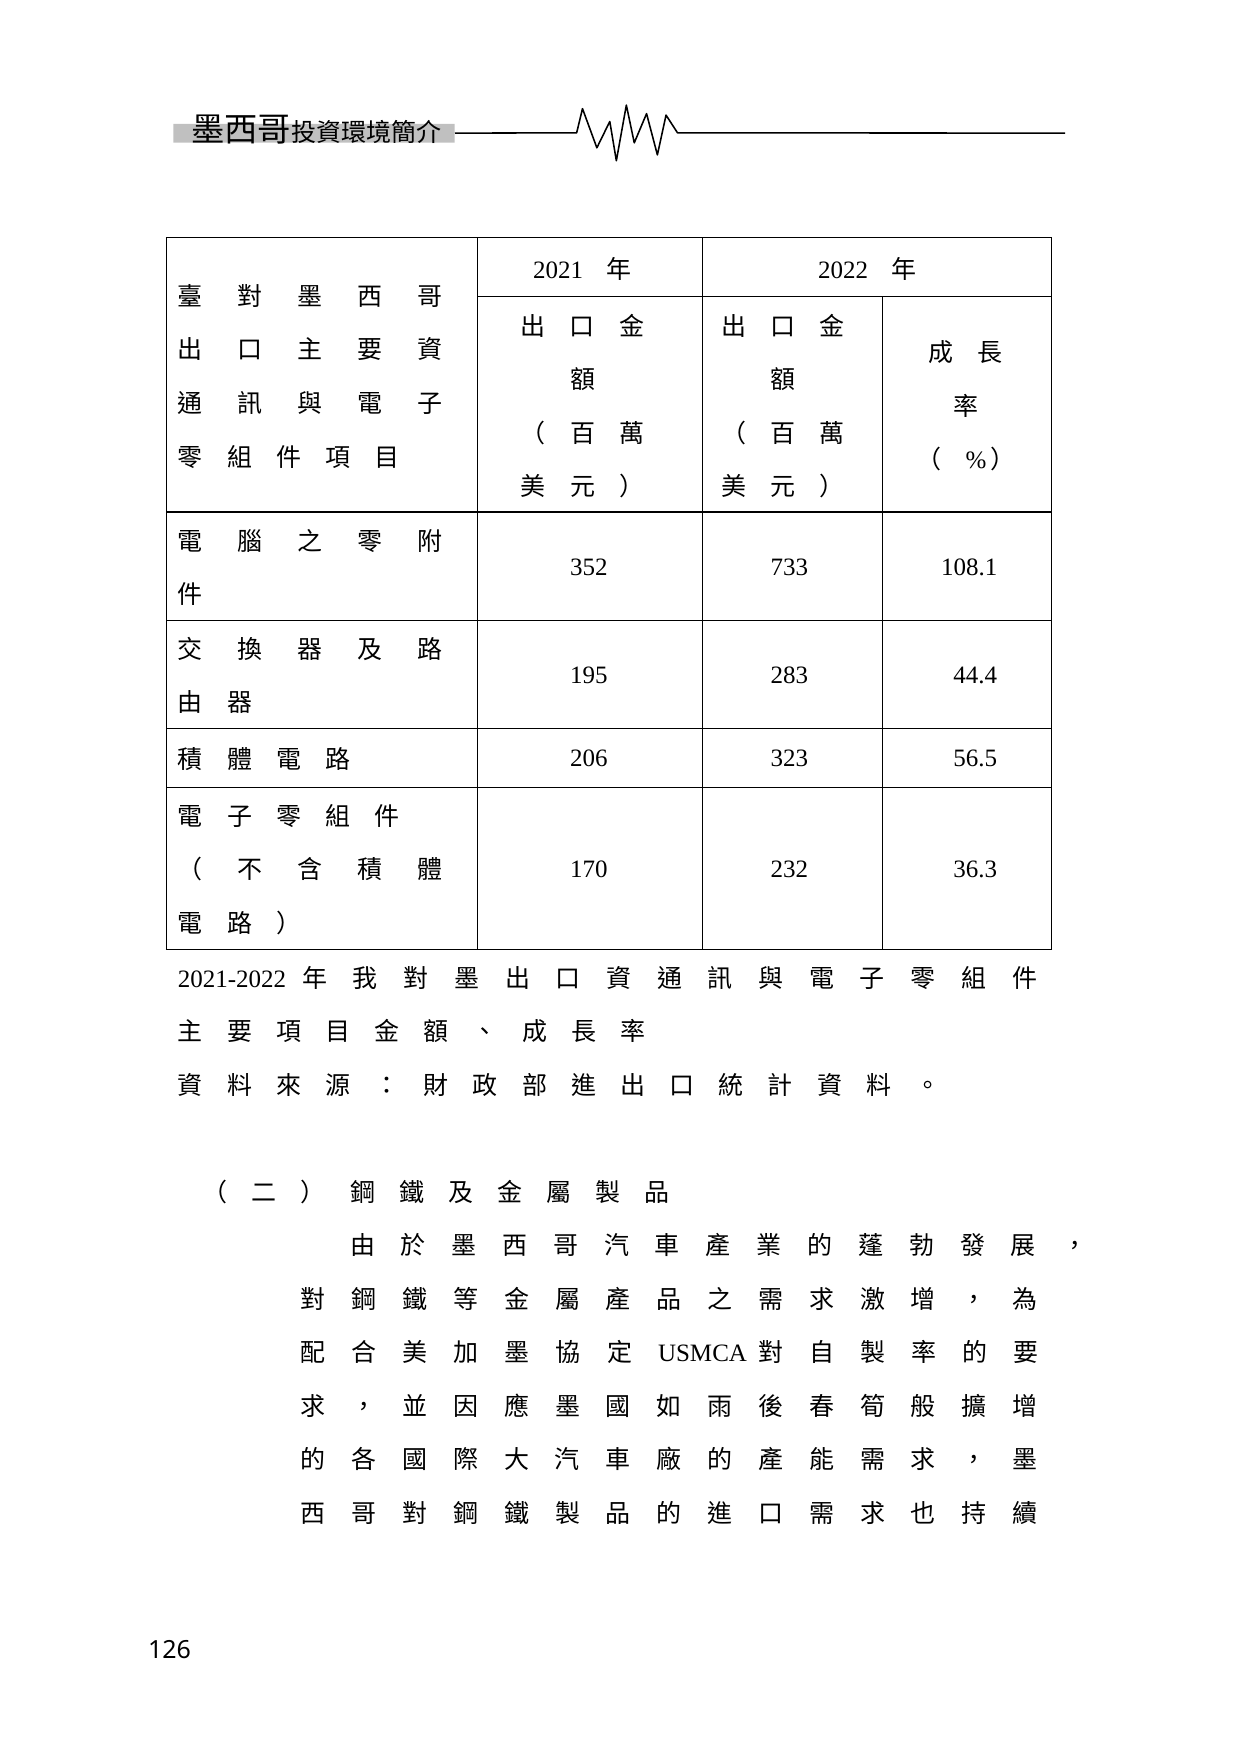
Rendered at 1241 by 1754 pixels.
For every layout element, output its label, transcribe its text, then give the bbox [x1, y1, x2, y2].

table_cell 733 [703, 513, 882, 619]
table_cell 352 [478, 513, 702, 619]
text （二）鋼鐵及金屬製品 [202, 1164, 1063, 1217]
table_cell 出口金額 （百萬美元） [478, 297, 702, 511]
table_cell 成長率 （%） [883, 297, 1051, 511]
table_cell 206 [478, 729, 702, 787]
table_cell 44.4 [883, 621, 1051, 728]
table_cell 積體電路 [167, 729, 477, 787]
table_cell 交換器及路由器 [167, 621, 477, 728]
table_cell 電子零組件 （不含積體電路） [167, 788, 477, 948]
table_cell 出口金額 （百萬美元） [703, 297, 882, 511]
table_header 2021年 [478, 238, 702, 296]
table_cell 283 [703, 621, 882, 728]
table_cell 232 [703, 788, 882, 948]
table_cell 36.3 [883, 788, 1051, 948]
table_cell 195 [478, 621, 702, 728]
text 由於墨西哥汽車產業的蓬勃發展，對鋼鐵等金屬產品之需求激增，為配合美加墨協定USMCA對自製率的要求，並因應墨國如雨後春筍般擴增的各國際大汽車廠的產能需求，墨西哥對鋼鐵製品的進口需求也持續增加。 [276, 1217, 1063, 1538]
table_cell 56.5 [883, 729, 1051, 787]
table_cell 電腦之零附件 [167, 513, 477, 619]
table_header 2022年 [703, 238, 1051, 296]
table_cell 170 [478, 788, 702, 948]
table_header 臺對墨西哥出口主要資通訊與電子零組件項目 [167, 238, 477, 511]
table_cell 323 [703, 729, 882, 787]
table_cell 108.1 [883, 513, 1051, 619]
text 2021-2022年我對墨出口資通訊與電子零組件主要項目金額、成長率 [178, 949, 1063, 1057]
text 資料來源：財政部進出口統計資料。 [178, 1057, 1063, 1110]
